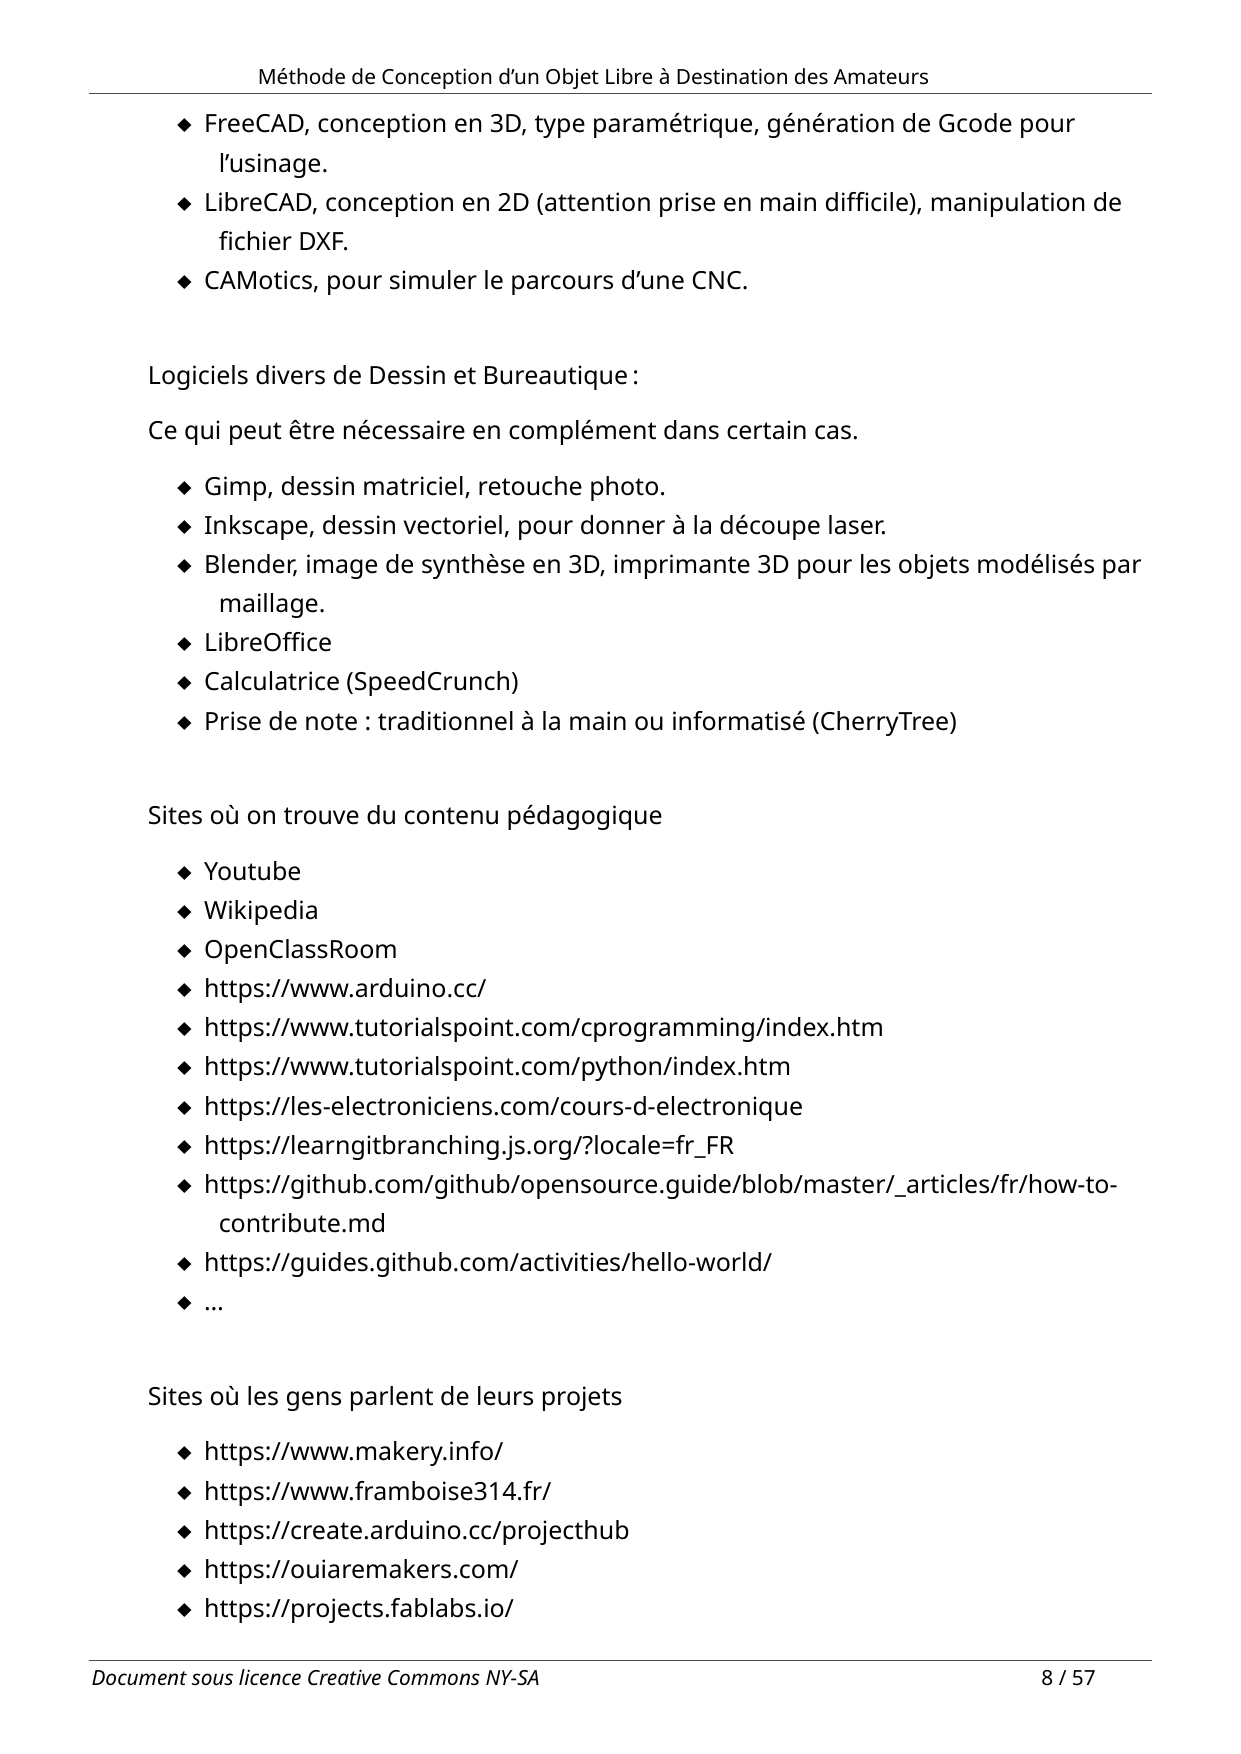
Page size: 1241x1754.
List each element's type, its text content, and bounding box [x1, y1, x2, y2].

list Calculatrice (SpeedCrunch) [177, 664, 1152, 698]
list LibreOffice [177, 625, 1152, 659]
text Logiciels divers de Dessin et Bureautique : [88, 357, 1122, 391]
list https://projects.fablabs.io/ [177, 1591, 1152, 1625]
list https://www.framboise314.fr/ [177, 1473, 1152, 1507]
list Prise de note : traditionnel à la main ou informatisé (CherryTree) [177, 703, 1152, 737]
list https://create.arduino.cc/projecthub [177, 1512, 1152, 1546]
list FreeCAD, conception en 3D, type paramétrique, génération de Gcode pour l’usinage. [177, 106, 1152, 179]
list https://github.com/github/opensource.guide/blob/master/_articles/fr/how-to-contribute.md [177, 1167, 1152, 1240]
text Ce qui peut être nécessaire en complément dans certain cas. [88, 413, 1122, 447]
list LibreCAD, conception en 2D (attention prise en main difficile), manipulation de fichier DXF. [177, 184, 1152, 258]
list https://www.tutorialspoint.com/cprogramming/index.htm [177, 1010, 1152, 1044]
list https://www.arduino.cc/ [177, 971, 1152, 1005]
list Youtube [177, 853, 1152, 887]
list https://les-electroniciens.com/cours-d-electronique [177, 1088, 1152, 1122]
list … [177, 1284, 1152, 1318]
list Gimp, dessin matriciel, retouche photo. [177, 468, 1152, 502]
text Sites où les gens parlent de leurs projets [88, 1379, 1122, 1413]
list https://guides.github.com/activities/hello-world/ [177, 1245, 1152, 1279]
list CAMotics, pour simuler le parcours d’une CNC. [177, 263, 1152, 297]
list https://ouiaremakers.com/ [177, 1552, 1152, 1586]
list OpenClassRoom [177, 932, 1152, 966]
list Blender, image de synthèse en 3D, imprimante 3D pour les objets modélisés par maillage. [177, 547, 1152, 620]
list https://www.tutorialspoint.com/python/index.htm [177, 1049, 1152, 1083]
list Wikipedia [177, 892, 1152, 926]
text Sites où on trouve du contenu pédagogique [88, 798, 1122, 832]
list Inkscape, dessin vectoriel, pour donner à la découpe laser. [177, 507, 1152, 541]
list https://www.makery.info/ [177, 1434, 1152, 1468]
list https://learngitbranching.js.org/?locale=fr_FR [177, 1127, 1152, 1161]
